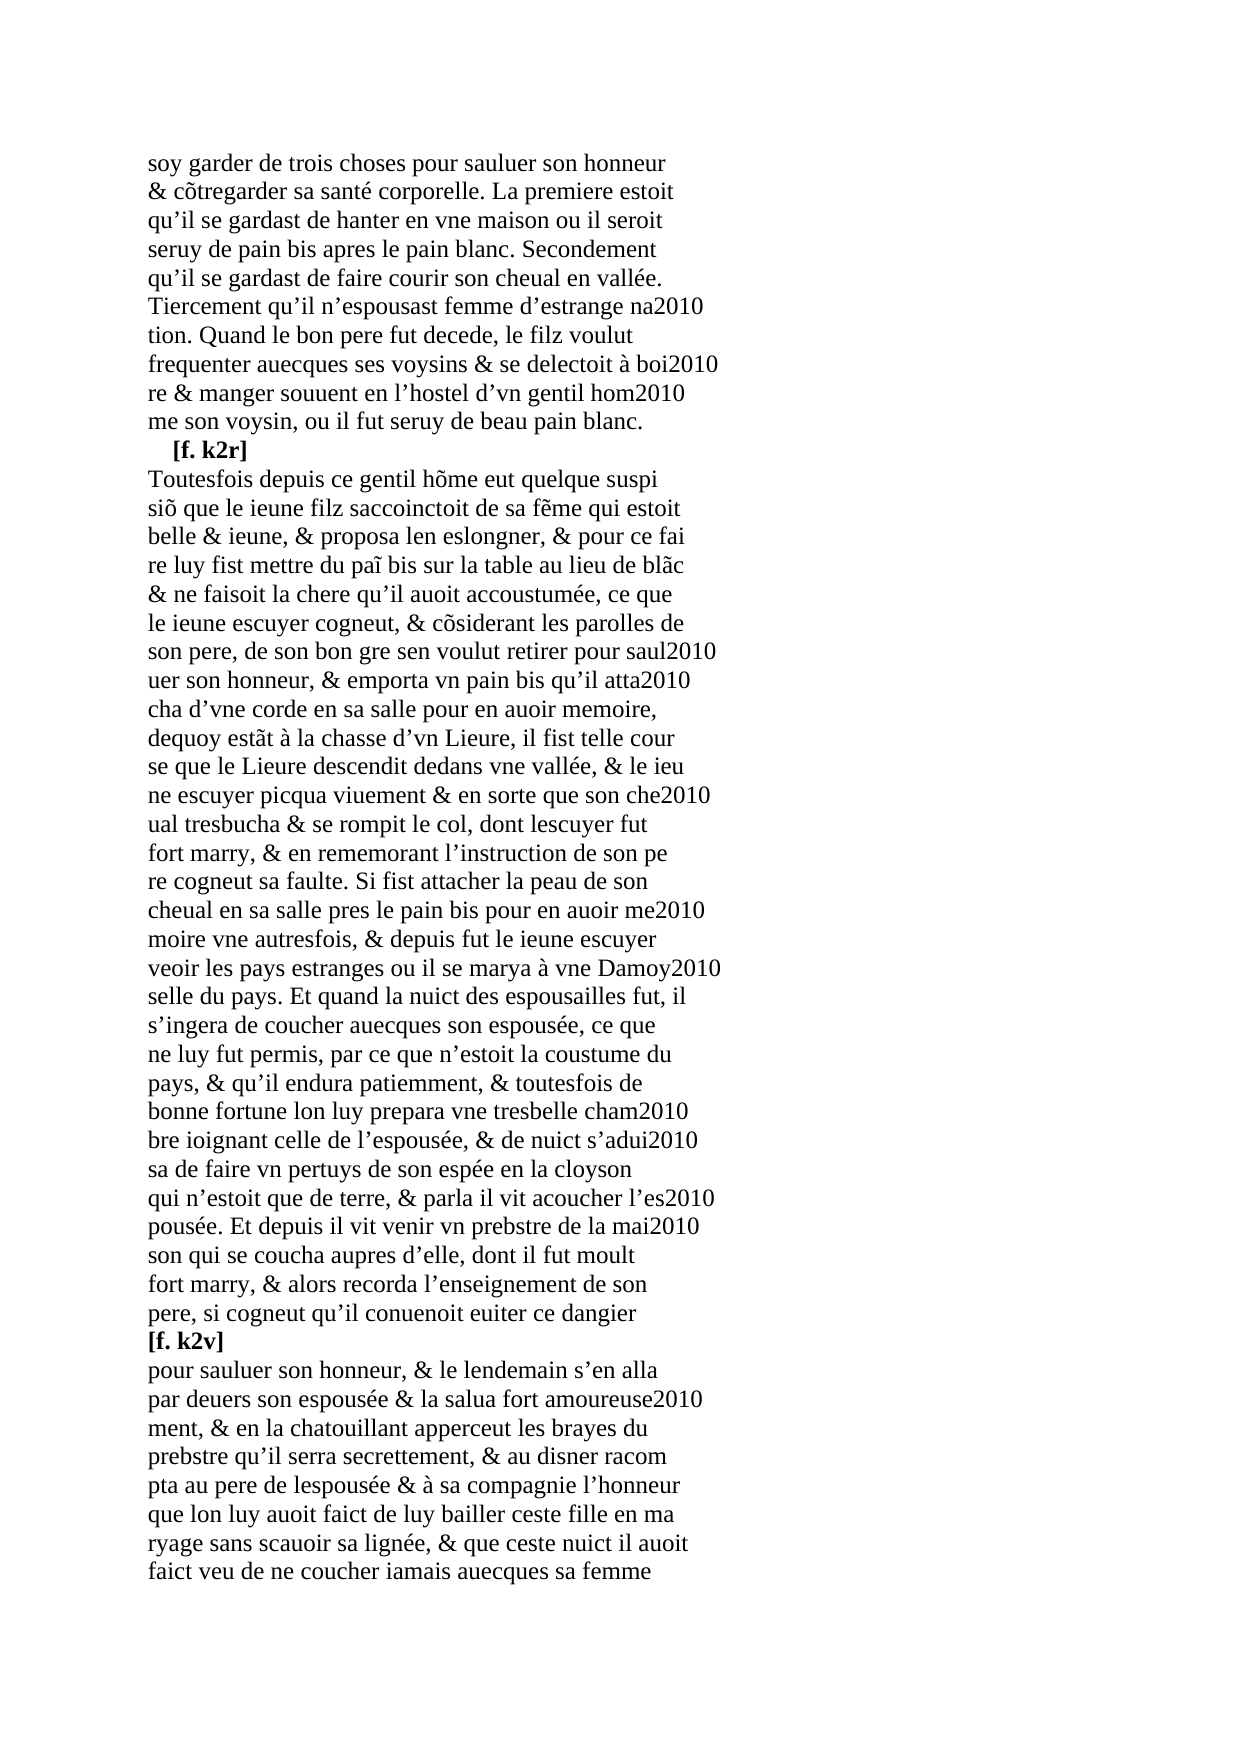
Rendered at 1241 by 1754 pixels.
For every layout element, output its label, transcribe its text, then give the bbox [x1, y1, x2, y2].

text [f. k2r] Toutesfois depuis ce gentil hõme eut quelque suspi siõ que le ieune filz saccoinctoit de sa fẽme qui estoit belle & ieune, & proposa len eslongner, & pour ce fai re luy fist mettre du paĩ bis sur la table au lieu de blãc & ne faisoit la chere qu’il auoit accoustumée, ce que le ieune escuyer cogneut, & cõsiderant les parolles de son pere, de son bon gre sen voulut retirer pour saul2010 uer son honneur, & emporta vn pain bis qu’il atta2010 cha d’vne corde en sa salle pour en auoir memoire, dequoy estãt à la chasse d’vn Lieure, il fist telle cour se que le Lieure descendit dedans vne vallée, & le ieu ne escuyer picqua viuement & en sorte que son che2010 ual tresbucha & se rompit le col, dont lescuyer fut fort marry, & en rememorant l’instruction de son pe re cogneut sa faulte. Si fist attacher la peau de son cheual en sa salle pres le pain bis pour en auoir me2010 moire vne autresfois, & depuis fut le ieune escuyer veoir les pays estranges ou il se marya à vne Damoy2010 selle du pays. Et quand la nuict des espousailles fut, il s’ingera de coucher auecques son espousée, ce que ne luy fut permis, par ce que n’estoit la coustume du pays, & qu’il endura patiemment, & toutesfois de bonne fortune lon luy prepara vne tresbelle cham2010 bre ioignant celle de l’espousée, & de nuict s’adui2010 sa de faire vn pertuys de son espée en la cloyson qui n’estoit que de terre, & parla il vit acoucher l’es2010 pousée. Et depuis il vit venir vn prebstre de la mai2010 son qui se coucha aupres d’elle, dont il fut moult fort marry, & alors recorda l’enseignement de son pere, si cogneut qu’il conuenoit euiter ce dangier [f. k2v] pour sauluer son honneur, & le lendemain s’en alla par deuers son espousée & la salua fort amoureuse2010 ment, & en la chatouillant apperceut les brayes du prebstre qu’il serra secrettement, & au disner racom pta au pere de lespousée & à sa compagnie l’honneur que lon luy auoit faict de luy bailler ceste fille en ma ryage sans scauoir sa lignée, & que ceste nuict il auoit faict veu de ne coucher iamais auecques sa femme [148, 435, 1093, 1585]
text soy garder de trois choses pour sauluer son honneur & cõtregarder sa santé corporelle. La premiere estoit qu’il se gardast de hanter en vne maison ou il seroit seruy de pain bis apres le pain blanc. Secondement qu’il se gardast de faire courir son cheual en vallée. Tiercement qu’il n’espousast femme d’estrange na2010 tion. Quand le bon pere fut decede, le filz voulut frequenter auecques ses voysins & se delectoit à boi2010 re & manger souuent en l’hostel d’vn gentil hom2010 me son voysin, ou il fut seruy de beau pain blanc. [148, 148, 1093, 435]
